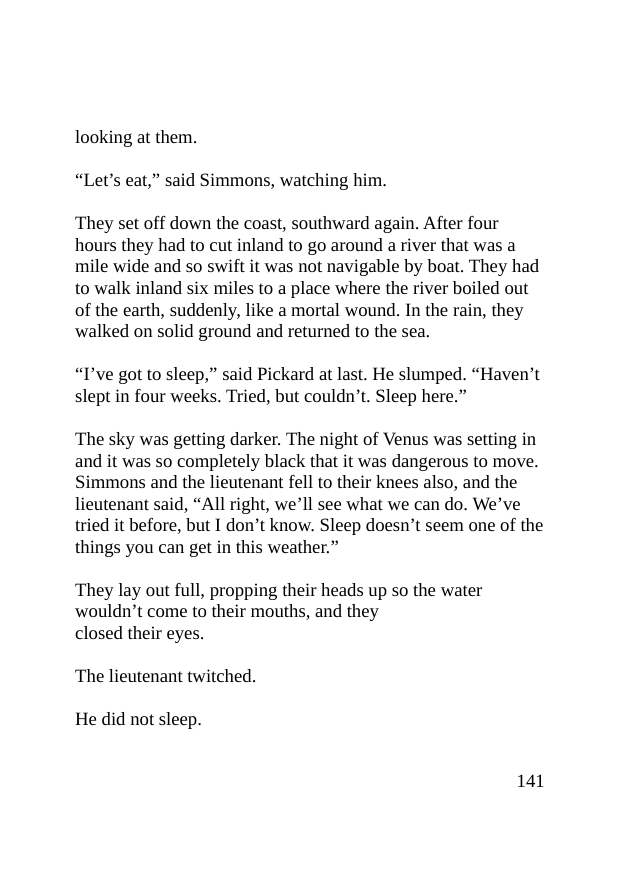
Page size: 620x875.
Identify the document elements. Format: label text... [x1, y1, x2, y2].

text looking at them. “Let’s eat,” said Simmons, watching him. They set off down the coast, southward again. After four hours they had to cut inland to go around a river that was a mile wide and so swift it was not navigable by boat. They had to walk inland six miles to a place where the river boiled out of the earth, suddenly, like a mortal wound. In the rain, they walked on solid ground and returned to the sea. “I’ve got to sleep,” said Pickard at last. He slumped. “Haven’t slept in four weeks. Tried, but couldn’t. Sleep here.” The sky was getting darker. The night of Venus was setting in and it was so completely black that it was dangerous to move. Simmons and the lieutenant fell to their knees also, and the lieutenant said, “All right, we’ll see what we can do. We’ve tried it before, but I don’t know. Sleep doesn’t seem one of the things you can get in this weather.” They lay out full, propping their heads up so the water wouldn’t come to their mouths, and they closed their eyes. The lieutenant twitched. He did not sleep. [75, 126, 544, 730]
